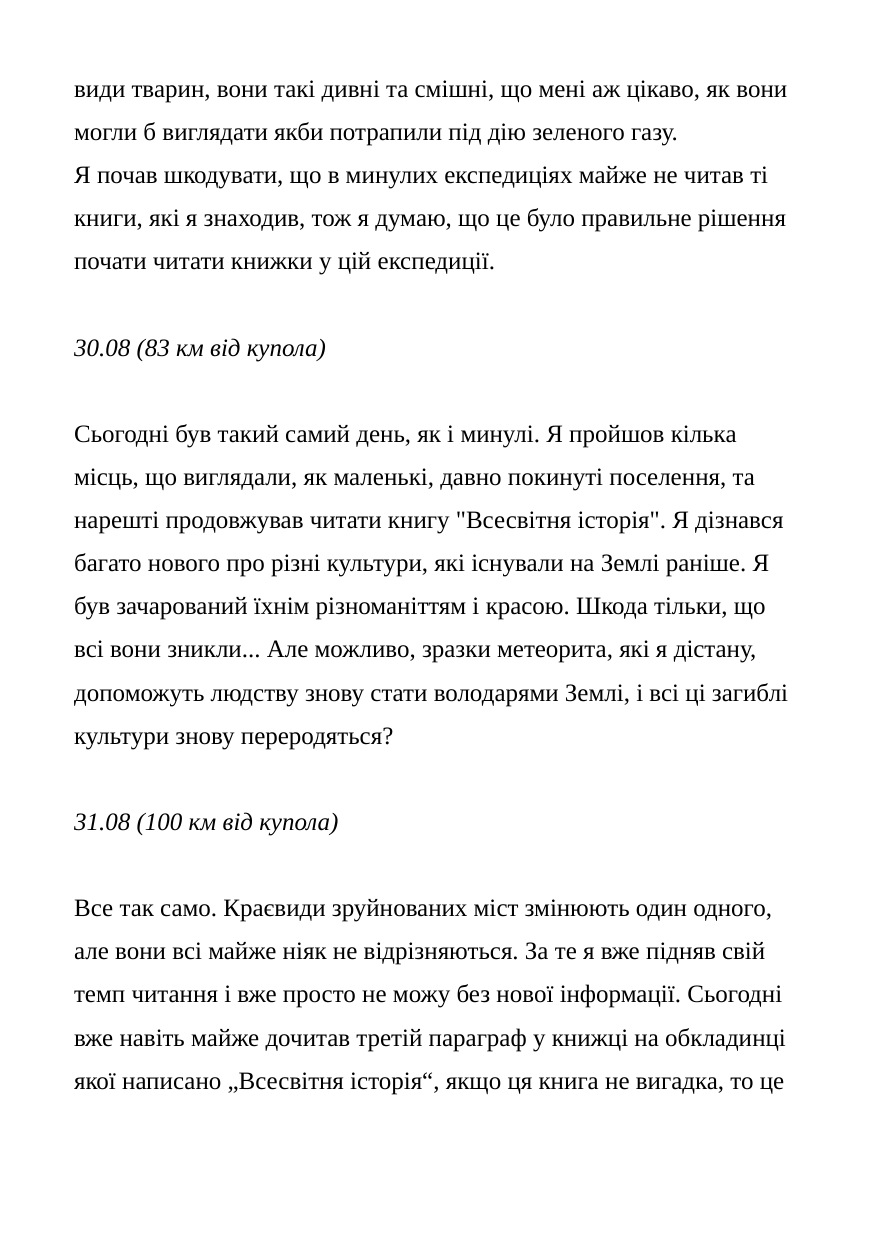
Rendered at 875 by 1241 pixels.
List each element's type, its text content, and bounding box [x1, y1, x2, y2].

text види тварин, вони такі дивні та смішні, що мені аж цікаво, як вони могли б виглядати якби потрапили під дію зеленого газу. [74, 74, 800, 146]
text 31.08 (100 км від купола) [74, 807, 800, 836]
text Все так само. Краєвиди зруйнованих міст змінюють один одного, але вони всі майже ніяк не відрізняються. За те я вже підняв свій темп читання і вже просто не можу без нової інформації. Сьогодні вже навіть майже дочитав третій параграф у книжці на обкладинці якої написано „Всесвітня історія“, якщо ця книга не вигадка, то це [74, 893, 800, 1094]
text 30.08 (83 км від купола) [74, 333, 800, 361]
text Я почав шкодувати, що в минулих експедиціях майже не читав ті книги, які я знаходив, тож я думаю, що це було правильне рішення почати читати книжки у цій експедиції. [74, 160, 800, 275]
text Сьогодні був такий самий день, як і минулі. Я пройшов кілька місць, що виглядали, як маленькі, давно покинуті поселення, та нарешті продовжував читати книгу "Всесвітня історія". Я дізнався багато нового про різні культури, які існували на Землі раніше. Я був зачарований їхнім різноманіттям і красою. Шкода тільки, що всі вони зникли... Але можливо, зразки метеорита, які я дістану, допоможуть людству знову стати володарями Землі, і всі ці загиблі культури знову переродяться? [74, 419, 800, 749]
